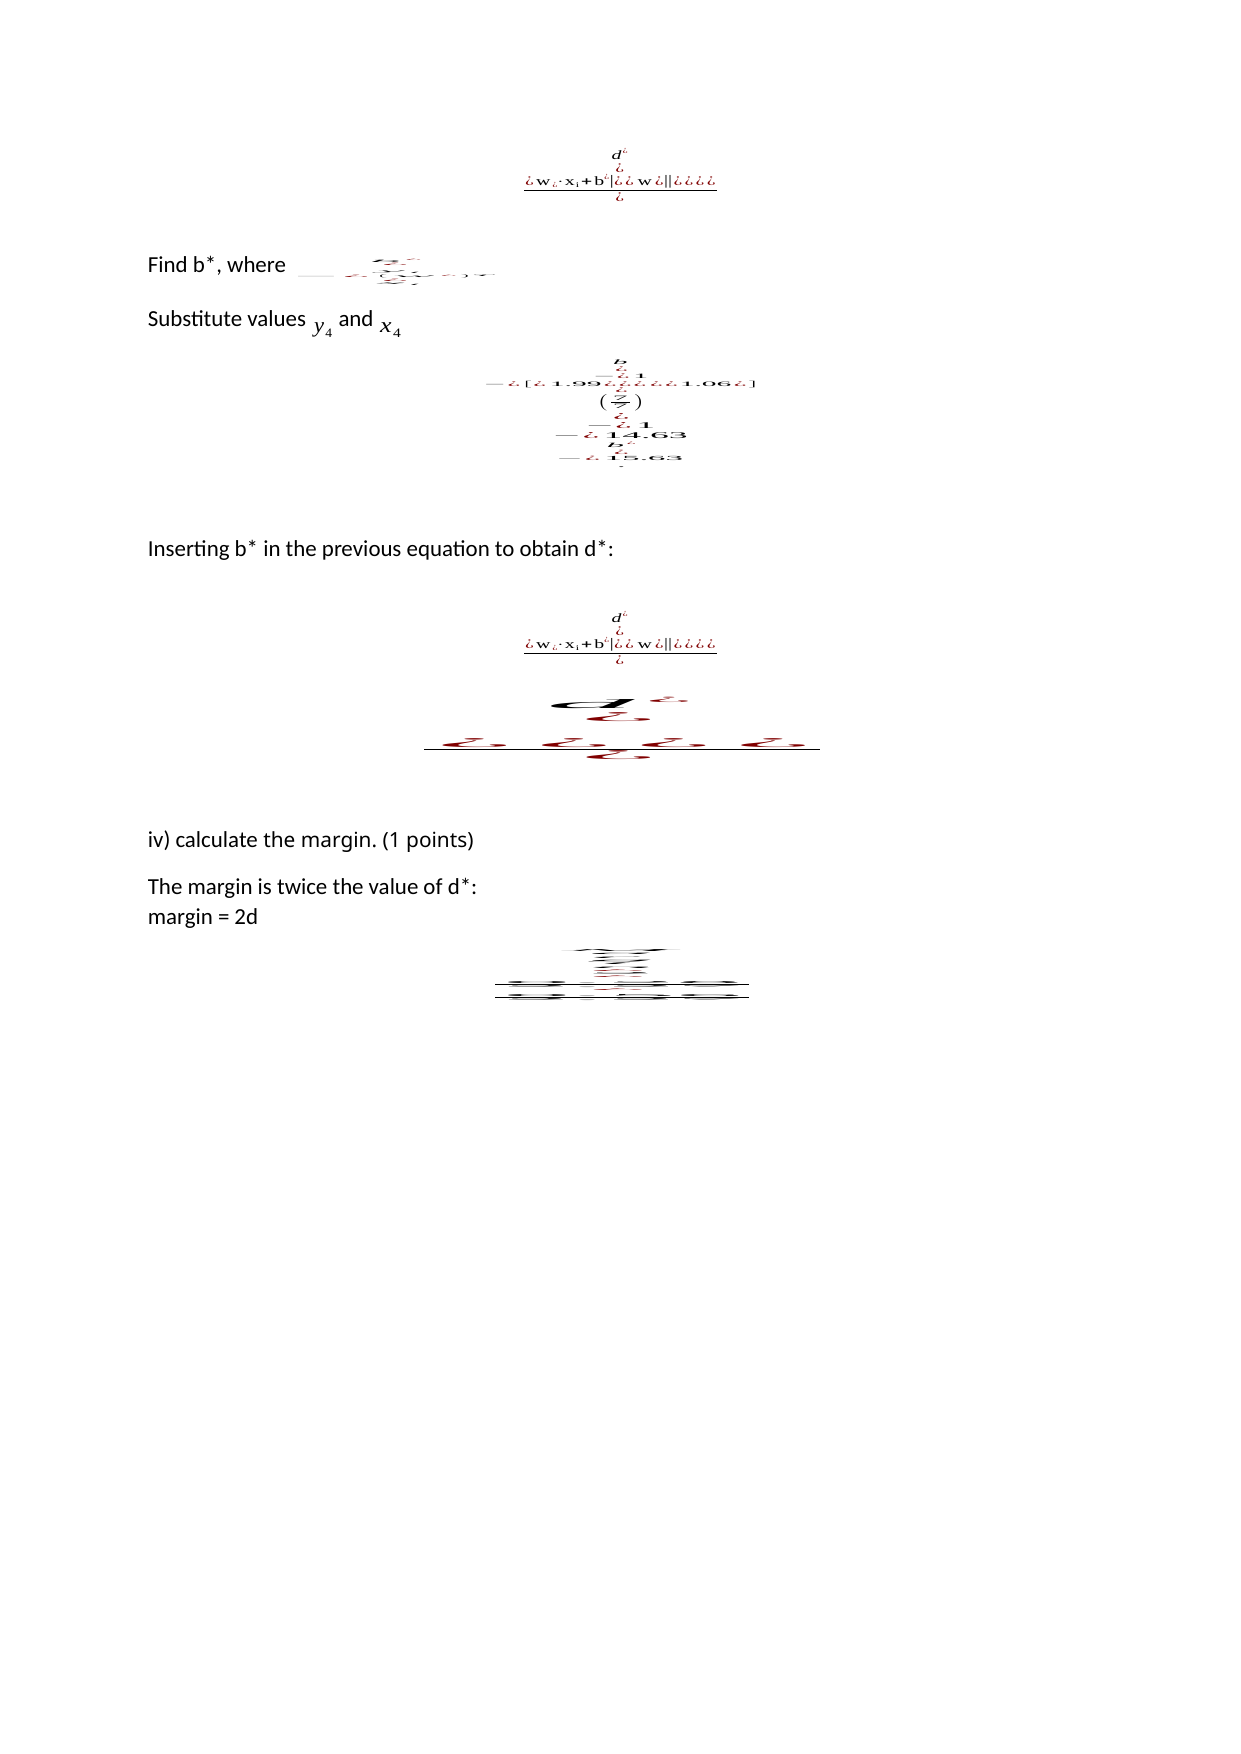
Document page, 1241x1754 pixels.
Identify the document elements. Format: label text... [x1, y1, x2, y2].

text The margin is twice the value of d*: margin = 2d [148, 872, 1093, 930]
text iv) calculate the margin. (1 points) [148, 825, 1093, 853]
text Substitute values and [148, 304, 1093, 340]
text Find b*, where [148, 250, 1093, 286]
text Inserting b* in the previous equation to obtain d*: [148, 534, 1093, 592]
